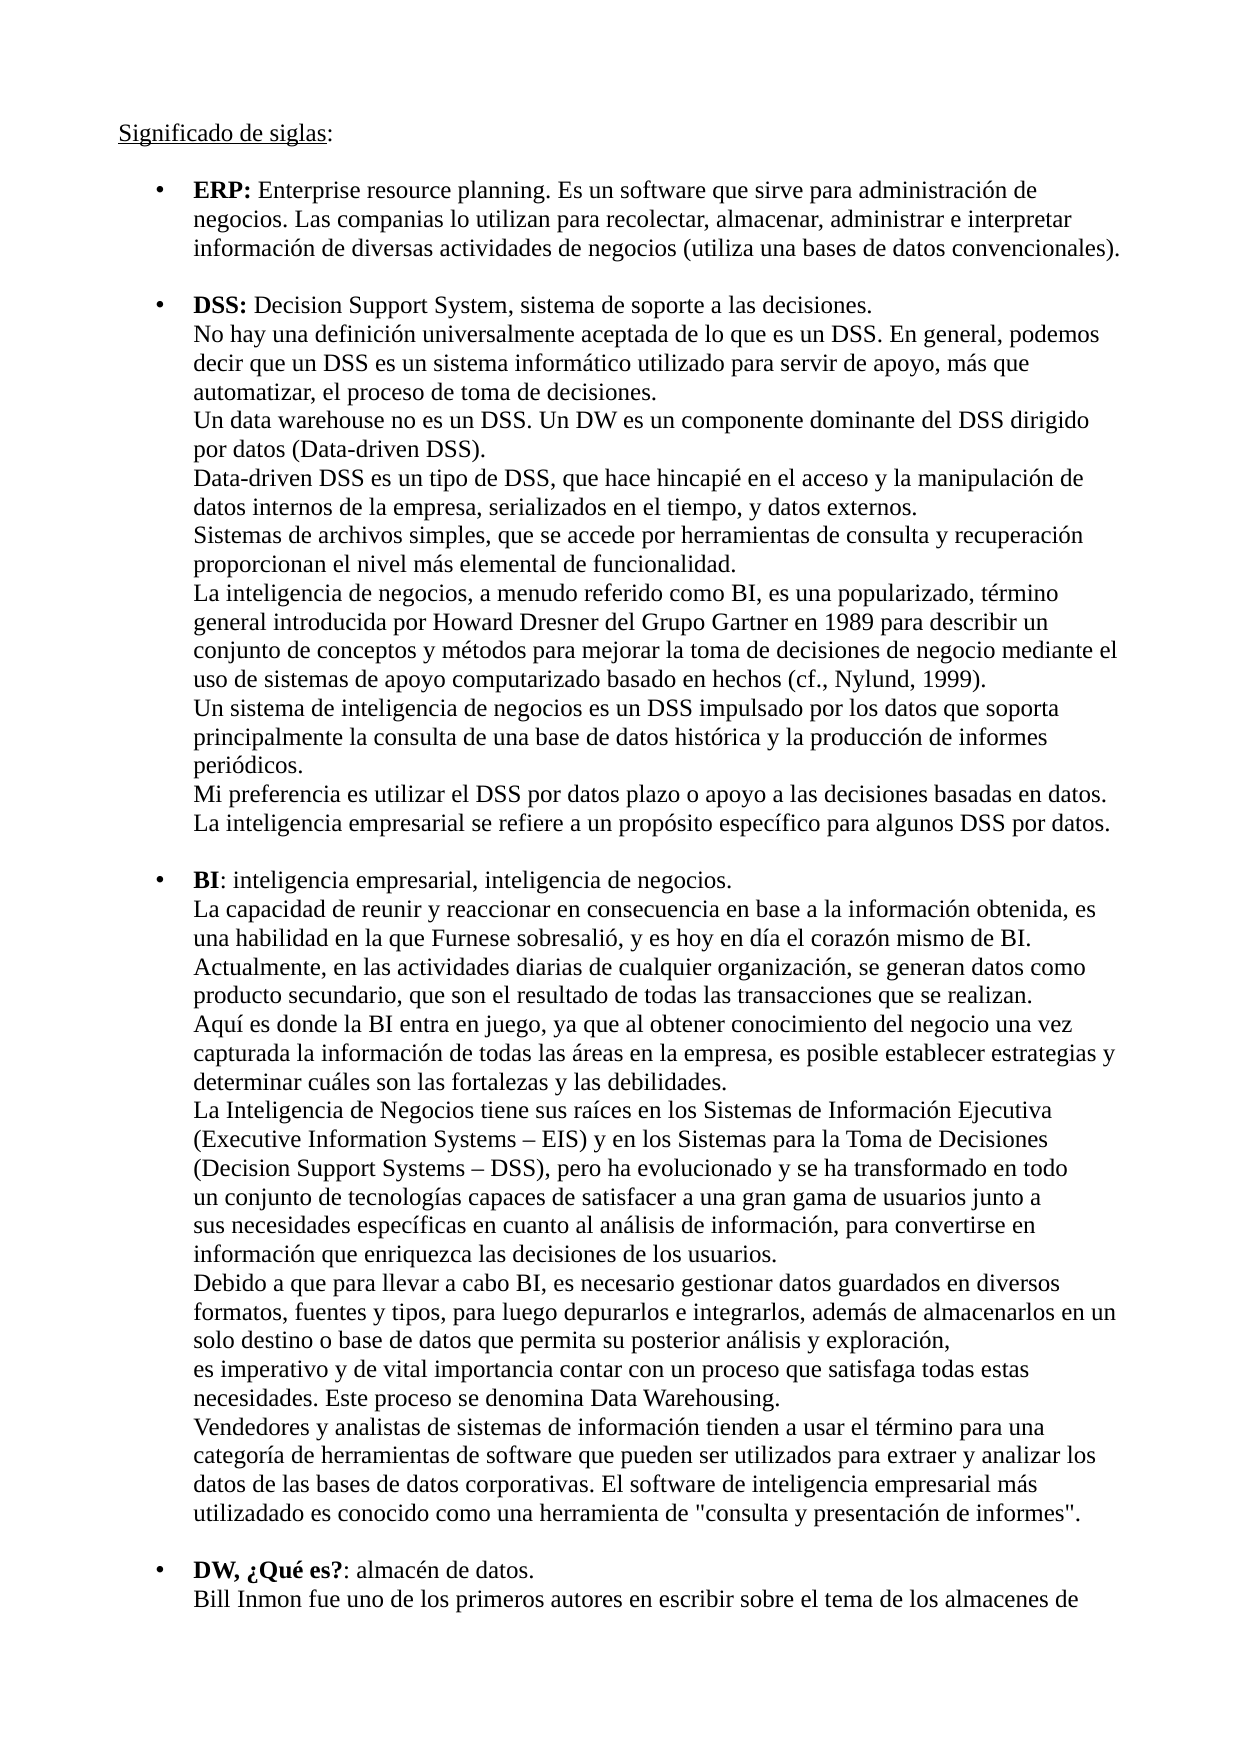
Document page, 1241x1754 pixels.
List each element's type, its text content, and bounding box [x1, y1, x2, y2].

list un conjunto de tecnologías capaces de satisfacer a una gran gama de usuarios junto a [156, 1182, 1122, 1211]
list La Inteligencia de Negocios tiene sus raíces en los Sistemas de Información Ejecutiva (Executive Information Systems – EIS) y en los Sistemas para la Toma de Decisiones (Decision Support Systems – DSS), pero ha evolucionado y se ha transformado en todo [156, 1096, 1122, 1182]
list Actualmente, en las actividades diarias de cualquier organización, se generan datos como producto secundario, que son el resultado de todas las transacciones que se realizan. [156, 952, 1122, 1009]
list La inteligencia de negocios, a menudo referido como BI, es una popularizado, término general introducida por Howard Dresner del Grupo Gartner en 1989 para describir un conjunto de conceptos y métodos para mejorar la toma de decisiones de negocio mediante el uso de sistemas de apoyo computarizado basado en hechos (cf., Nylund, 1999). [156, 578, 1122, 693]
list sus necesidades específicas en cuanto al análisis de información, para convertirse en información que enriquezca las decisiones de los usuarios. [156, 1211, 1122, 1268]
list Debido a que para llevar a cabo BI, es necesario gestionar datos guardados en diversos formatos, fuentes y tipos, para luego depurarlos e integrarlos, además de almacenarlos en un solo destino o base de datos que permita su posterior análisis y exploración, [156, 1268, 1122, 1354]
list es imperativo y de vital importancia contar con un proceso que satisfaga todas estas necesidades. Este proceso se denomina Data Warehousing. [156, 1354, 1122, 1412]
list Un data warehouse no es un DSS. Un DW es un componente dominante del DSS dirigido por datos (Data-driven DSS). [156, 406, 1122, 463]
list Vendedores y analistas de sistemas de información tienden a usar el término para una categoría de herramientas de software que pueden ser utilizados para extraer y analizar los datos de las bases de datos corporativas. El software de inteligencia empresarial más utilizadado es conocido como una herramienta de "consulta y presentación de informes". [156, 1412, 1122, 1527]
list Mi preferencia es utilizar el DSS por datos plazo o apoyo a las decisiones basadas en datos. La inteligencia empresarial se refiere a un propósito específico para algunos DSS por datos. [156, 779, 1122, 837]
list DSS: Decision Support System, sistema de soporte a las decisiones. [156, 291, 1122, 319]
list Sistemas de archivos simples, que se accede por herramientas de consulta y recuperación proporcionan el nivel más elemental de funcionalidad. [156, 521, 1122, 578]
list Bill Inmon fue uno de los primeros autores en escribir sobre el tema de los almacenes de [156, 1584, 1122, 1613]
list DW, ¿Qué es?: almacén de datos. [156, 1556, 1122, 1584]
list Aquí es donde la BI entra en juego, ya que al obtener conocimiento del negocio una vez capturada la información de todas las áreas en la empresa, es posible establecer estrategias y determinar cuáles son las fortalezas y las debilidades. [156, 1009, 1122, 1096]
list Un sistema de inteligencia de negocios es un DSS impulsado por los datos que soporta principalmente la consulta de una base de datos histórica y la producción de informes periódicos. [156, 693, 1122, 779]
list BI: inteligencia empresarial, inteligencia de negocios. [156, 866, 1122, 894]
list No hay una definición universalmente aceptada de lo que es un DSS. En general, podemos decir que un DSS es un sistema informático utilizado para servir de apoyo, más que automatizar, el proceso de toma de decisiones. [156, 319, 1122, 406]
list La capacidad de reunir y reaccionar en consecuencia en base a la información obtenida, es una habilidad en la que Furnese sobresalió, y es hoy en día el corazón mismo de BI. [156, 894, 1122, 952]
list ERP: Enterprise resource planning. Es un software que sirve para administración de negocios. Las companias lo utilizan para recolectar, almacenar, administrar e interpretar información de diversas actividades de negocios (utiliza una bases de datos convencionales). [156, 176, 1122, 262]
list Data-driven DSS es un tipo de DSS, que hace hincapié en el acceso y la manipulación de datos internos de la empresa, serializados en el tiempo, y datos externos. [156, 463, 1122, 521]
text Significado de siglas: [118, 118, 1122, 147]
